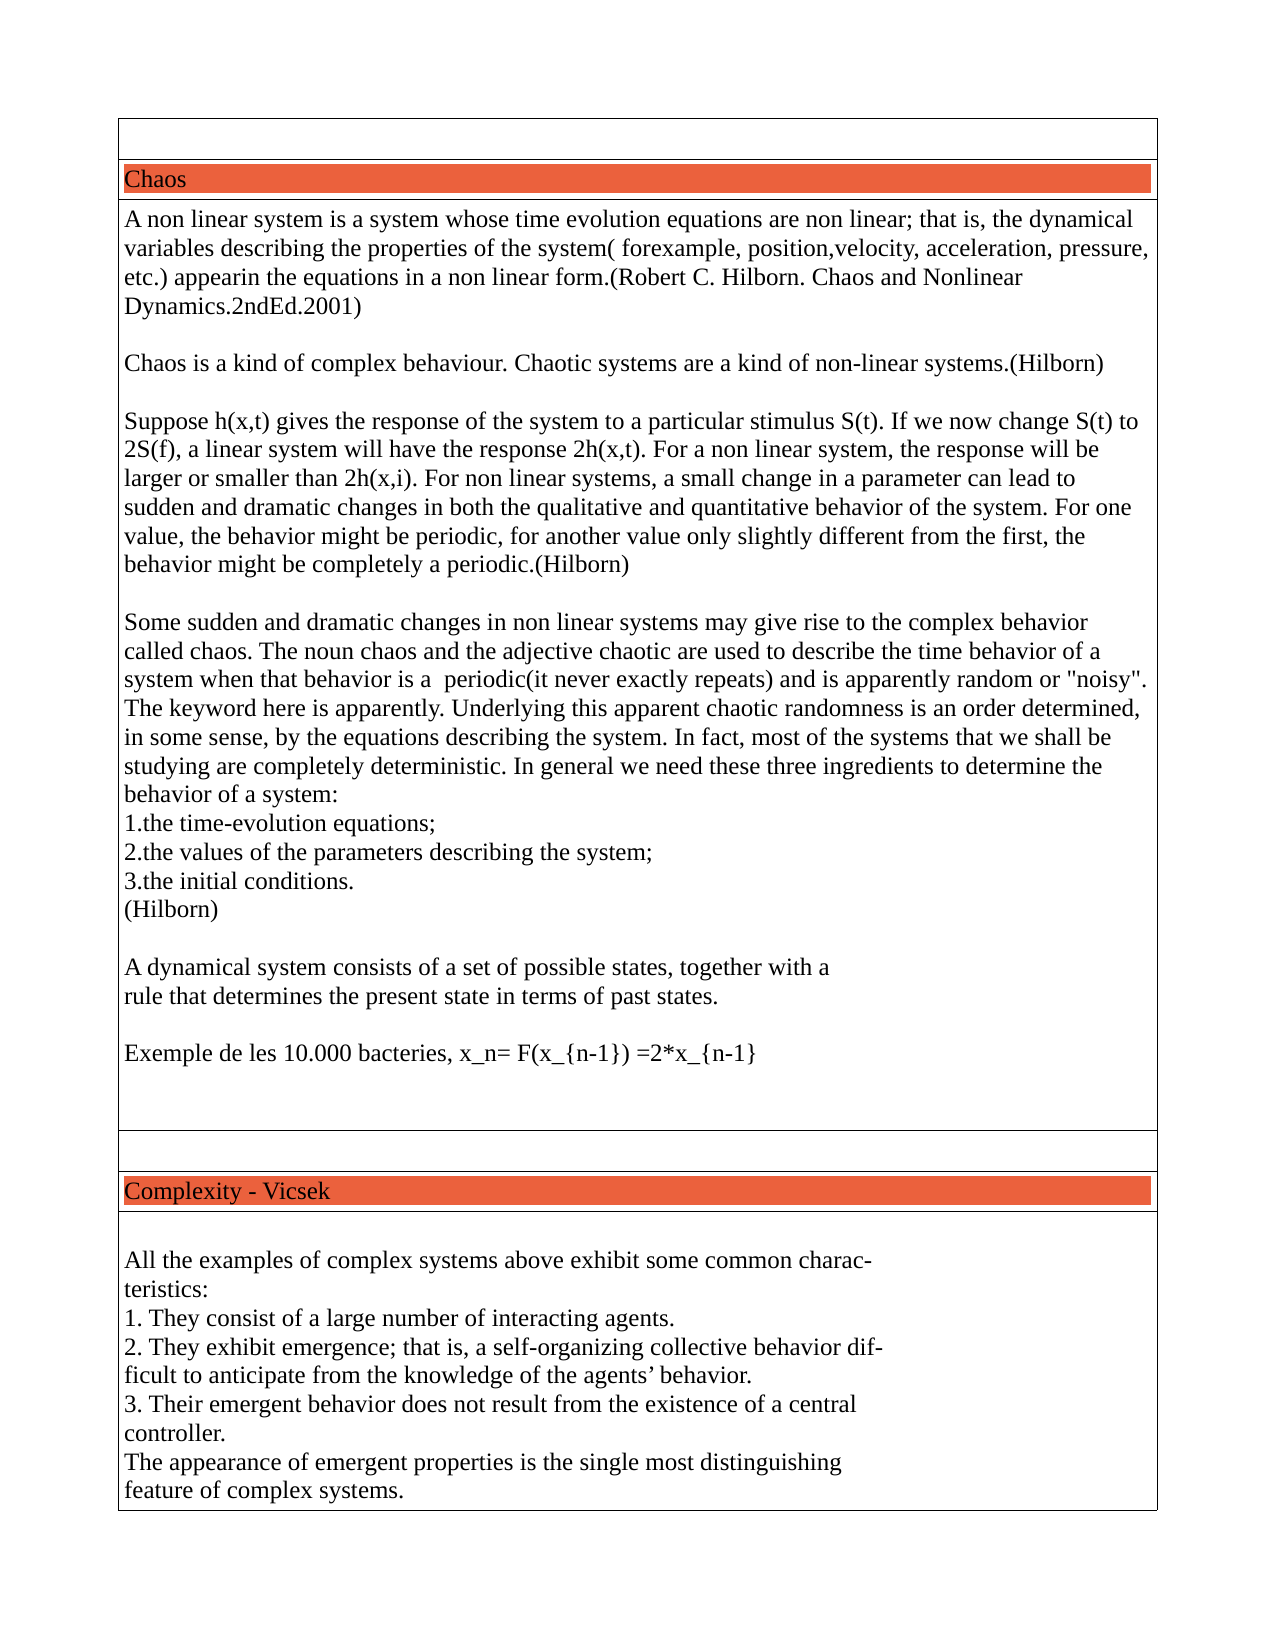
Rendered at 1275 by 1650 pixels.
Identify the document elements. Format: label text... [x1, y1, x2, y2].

table_cell Complexity - Vicsek [119, 1172, 1157, 1211]
table_cell All the examples of complex systems above exhibit some common charac- teristics: 1. They consist of a large number of interacting agents. 2. They exhibit emergence; that is, a self-organizing collective behavior dif- ficult to anticipate from the knowledge of the agents’ behavior. 3. Their emergent behavior does not result from the existence of a central controller. The appearance of emergent properties is the single most distinguishing feature of complex systems. [119, 1212, 1157, 1510]
table_cell A non linear system is a system whose time evolution equations are non linear; that is, the dynamical variables describing the properties of the system( forexample, position,velocity, acceleration, pressure, etc.) appearin the equations in a non linear form.(Robert C. Hilborn. Chaos and Nonlinear Dynamics.2ndEd.2001) Chaos is a kind of complex behaviour. Chaotic systems are a kind of non-linear systems.(Hilborn) Suppose h(x,t) gives the response of the system to a particular stimulus S(t). If we now change S(t) to 2S(f), a linear system will have the response 2h(x,t). For a non linear system, the response will be larger or smaller than 2h(x,i). For non linear systems, a small change in a parameter can lead to sudden and dramatic changes in both the qualitative and quantitative behavior of the system. For one value, the behavior might be periodic, for another value only slightly different from the first, the behavior might be completely a periodic.(Hilborn) Some sudden and dramatic changes in non linear systems may give rise to the complex behavior called chaos. The noun chaos and the adjective chaotic are used to describe the time behavior of a system when that behavior is a periodic(it never exactly repeats) and is apparently random or "noisy". The keyword here is apparently. Underlying this apparent chaotic randomness is an order determined, in some sense, by the equations describing the system. In fact, most of the systems that we shall be studying are completely deterministic. In general we need these three ingredients to determine the behavior of a system: 1.the time-evolution equations; 2.the values of the parameters describing the system; 3.the initial conditions. (Hilborn) A dynamical system consists of a set of possible states, together with a rule that determines the present state in terms of past states. Exemple de les 10.000 bacteries, x_n= F(x_{n-1}) =2*x_{n-1} [119, 200, 1157, 1130]
table_cell Chaos [119, 160, 1157, 199]
table_cell [119, 1131, 1157, 1171]
